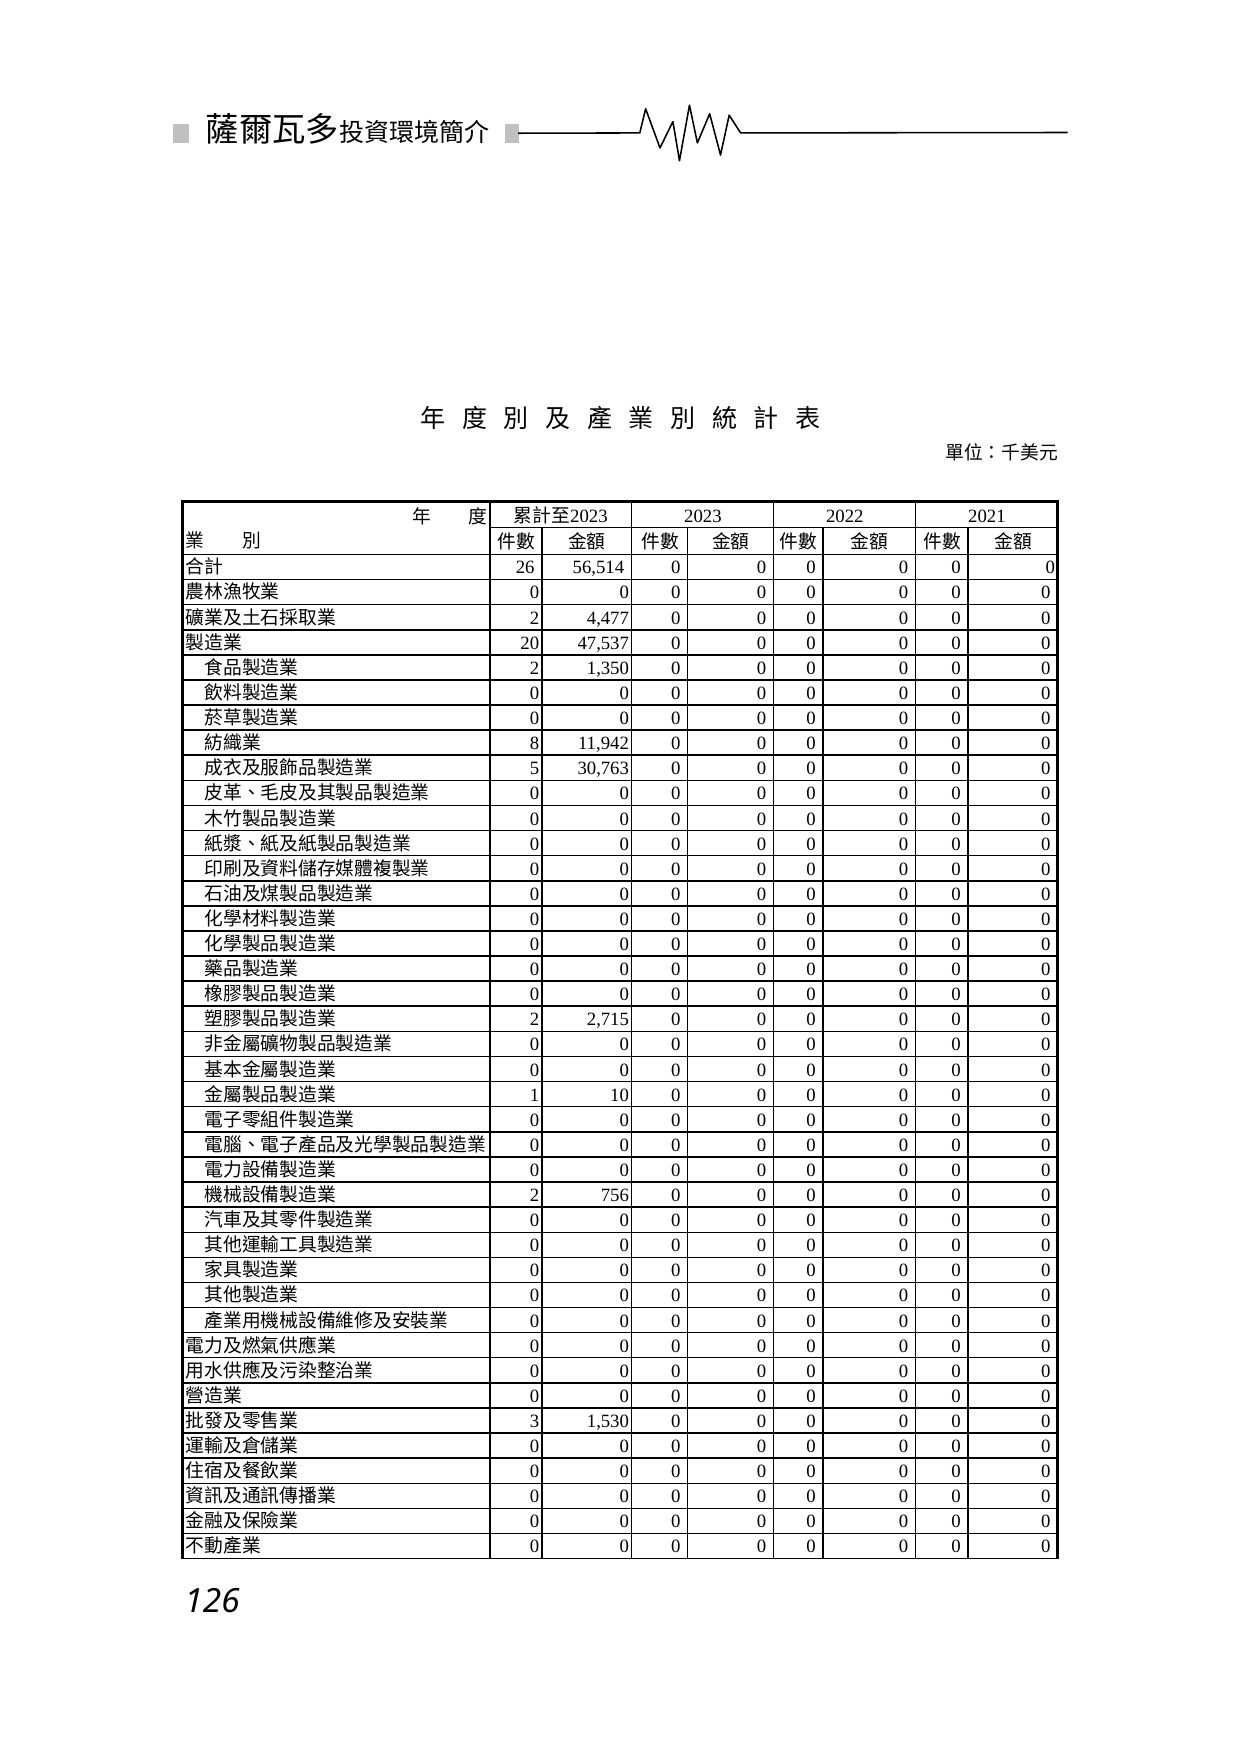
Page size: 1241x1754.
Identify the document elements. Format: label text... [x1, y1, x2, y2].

table_cell 0 [632, 1333, 687, 1357]
table_cell 0 [632, 1484, 687, 1507]
table_cell 0 [632, 605, 687, 629]
table_cell 0 [491, 806, 541, 830]
table_cell 0 [774, 1509, 822, 1533]
table_cell 0 [688, 1434, 773, 1457]
table_cell 0 [543, 1358, 631, 1382]
table_cell 成衣及服飾品製造業 [184, 756, 489, 779]
table_cell 0 [632, 1258, 687, 1282]
table_cell 0 [632, 1133, 687, 1156]
table_cell 0 [824, 831, 915, 855]
table_cell 0 [491, 580, 541, 604]
table_cell 0 [824, 1007, 915, 1031]
table_cell 0 [824, 1208, 915, 1231]
table_cell 0 [824, 1308, 915, 1332]
table_cell 電腦、電子產品及光學製品製造業 [184, 1133, 489, 1156]
table_cell 0 [969, 907, 1056, 930]
table_cell 0 [543, 1258, 631, 1282]
table_cell 0 [632, 1158, 687, 1181]
table_cell 營造業 [184, 1384, 489, 1407]
table_cell 0 [916, 580, 967, 604]
table_cell 件數 [491, 528, 541, 553]
table_cell 0 [491, 1133, 541, 1156]
table_cell 0 [774, 1258, 822, 1282]
table_cell 金融及保險業 [184, 1509, 489, 1533]
table_cell 0 [632, 580, 687, 604]
table_cell 0 [824, 555, 915, 579]
table_cell 0 [916, 1208, 967, 1231]
table_cell 30,763 [543, 756, 631, 779]
table_cell 0 [916, 1409, 967, 1432]
table_cell 0 [688, 1107, 773, 1131]
table_cell 0 [774, 656, 822, 679]
table_cell 0 [774, 882, 822, 905]
table_cell 0 [688, 957, 773, 980]
table_cell 0 [632, 1434, 687, 1457]
table_cell 0 [774, 1007, 822, 1031]
table_cell 件數 [774, 528, 822, 553]
table_header 年 度 業 別 [184, 503, 489, 553]
table_cell 飲料製造業 [184, 681, 489, 704]
table_cell 0 [916, 1107, 967, 1131]
table_cell 0 [491, 781, 541, 804]
table_cell 0 [916, 781, 967, 804]
table_cell 0 [774, 1459, 822, 1482]
table_cell 菸草製造業 [184, 706, 489, 729]
table_cell 0 [688, 856, 773, 880]
table_cell 0 [491, 1208, 541, 1231]
table_cell 0 [491, 982, 541, 1005]
table_cell 0 [774, 1333, 822, 1357]
table_cell 0 [688, 1133, 773, 1156]
table_cell 0 [543, 1484, 631, 1507]
table_cell 不動產業 [184, 1534, 489, 1558]
table_cell 0 [543, 1534, 631, 1558]
table_cell 0 [491, 1459, 541, 1482]
table_cell 0 [916, 681, 967, 704]
table_cell 0 [969, 882, 1056, 905]
table_cell 0 [916, 1032, 967, 1056]
table_cell 0 [543, 856, 631, 880]
table_cell 合計 [184, 555, 489, 579]
text 單位：千美元 [183, 438, 1058, 465]
table_cell 0 [688, 1183, 773, 1206]
table_cell 0 [491, 1057, 541, 1081]
table_cell 0 [774, 1208, 822, 1231]
table_cell 0 [632, 1308, 687, 1332]
table_cell 0 [688, 982, 773, 1005]
table_cell 0 [916, 731, 967, 754]
table_cell 0 [688, 555, 773, 579]
table_cell 0 [688, 1283, 773, 1307]
table_cell 0 [774, 605, 822, 629]
table_cell 0 [969, 1133, 1056, 1156]
table_cell 0 [916, 1534, 967, 1558]
table_cell 0 [491, 1484, 541, 1507]
table_cell 0 [969, 831, 1056, 855]
table_cell 5 [491, 756, 541, 779]
table_cell 0 [916, 706, 967, 729]
table_cell 0 [916, 631, 967, 654]
table_cell 0 [824, 907, 915, 930]
table_cell 0 [632, 957, 687, 980]
table_cell 0 [824, 781, 915, 804]
table_cell 0 [543, 781, 631, 804]
table_cell 0 [916, 756, 967, 779]
table_cell 0 [688, 882, 773, 905]
table_cell 0 [916, 856, 967, 880]
table_cell 資訊及通訊傳播業 [184, 1484, 489, 1507]
table_cell 0 [632, 1007, 687, 1031]
table_cell 0 [632, 781, 687, 804]
table_cell 0 [824, 1082, 915, 1106]
table_cell 0 [632, 681, 687, 704]
table_cell 0 [916, 1007, 967, 1031]
table_cell 26 [491, 555, 541, 579]
table_cell 0 [774, 982, 822, 1005]
table_cell 0 [969, 756, 1056, 779]
table_cell 0 [774, 1107, 822, 1131]
table_cell 0 [969, 1283, 1056, 1307]
table_cell 0 [688, 1484, 773, 1507]
table_cell 0 [632, 555, 687, 579]
table_cell 0 [543, 1384, 631, 1407]
table_cell 0 [916, 1283, 967, 1307]
table_cell 0 [824, 1258, 915, 1282]
table_header 累計至2023 [491, 503, 631, 527]
table_cell 0 [632, 656, 687, 679]
table_cell 0 [824, 806, 915, 830]
table_cell 756 [543, 1183, 631, 1206]
table_cell 0 [632, 907, 687, 930]
table_cell 0 [774, 1057, 822, 1081]
table_cell 0 [632, 1409, 687, 1432]
table_cell 0 [824, 1158, 915, 1181]
table_cell 0 [491, 1333, 541, 1357]
table_cell 0 [916, 1484, 967, 1507]
table_cell 電子零組件製造業 [184, 1107, 489, 1131]
table_cell 0 [824, 631, 915, 654]
table_cell 0 [916, 1434, 967, 1457]
table_cell 0 [916, 1384, 967, 1407]
table_cell 4,477 [543, 605, 631, 629]
table_cell 0 [824, 1333, 915, 1357]
table_header 2023 [632, 503, 773, 527]
table_cell 0 [632, 1233, 687, 1256]
table_cell 0 [491, 1283, 541, 1307]
table_header 2022 [774, 503, 915, 527]
table_cell 0 [916, 1509, 967, 1533]
table_cell 0 [543, 1509, 631, 1533]
table_cell 件數 [632, 528, 687, 553]
table_cell 0 [969, 1384, 1056, 1407]
table_cell 0 [491, 831, 541, 855]
table_cell 0 [969, 555, 1056, 579]
table_cell 0 [688, 580, 773, 604]
table_cell 0 [824, 957, 915, 980]
table_cell 0 [824, 706, 915, 729]
table_cell 皮革、毛皮及其製品製造業 [184, 781, 489, 804]
table_cell 0 [632, 932, 687, 955]
table_cell 0 [774, 681, 822, 704]
table_cell 木竹製品製造業 [184, 806, 489, 830]
table_cell 0 [916, 806, 967, 830]
table_cell 0 [632, 706, 687, 729]
table_cell 0 [774, 1358, 822, 1382]
table_cell 0 [774, 1283, 822, 1307]
table_cell 0 [543, 706, 631, 729]
table_cell 0 [632, 856, 687, 880]
table_cell 0 [824, 1484, 915, 1507]
table_cell 0 [774, 631, 822, 654]
table_cell 0 [491, 957, 541, 980]
table_cell 0 [688, 1509, 773, 1533]
table_cell 0 [491, 681, 541, 704]
table_cell 0 [969, 1459, 1056, 1482]
table_cell 批發及零售業 [184, 1409, 489, 1432]
table_cell 0 [543, 982, 631, 1005]
table_cell 0 [969, 631, 1056, 654]
table_cell 0 [774, 1384, 822, 1407]
table_cell 0 [969, 957, 1056, 980]
table_cell 藥品製造業 [184, 957, 489, 980]
table_cell 產業用機械設備維修及安裝業 [184, 1308, 489, 1332]
table_cell 0 [774, 856, 822, 880]
table_cell 0 [824, 1509, 915, 1533]
table_cell 0 [774, 731, 822, 754]
table_cell 11,942 [543, 731, 631, 754]
table_cell 0 [969, 1107, 1056, 1131]
table_cell 0 [688, 1057, 773, 1081]
table_cell 0 [543, 1107, 631, 1131]
table_cell 其他製造業 [184, 1283, 489, 1307]
table_cell 0 [824, 1358, 915, 1382]
table_cell 0 [688, 1082, 773, 1106]
table_cell 電力設備製造業 [184, 1158, 489, 1181]
table_cell 0 [774, 1434, 822, 1457]
table_cell 0 [916, 1258, 967, 1282]
table_cell 石油及煤製品製造業 [184, 882, 489, 905]
table_cell 0 [632, 982, 687, 1005]
table_cell 農林漁牧業 [184, 580, 489, 604]
table_cell 47,537 [543, 631, 631, 654]
table_cell 0 [774, 1032, 822, 1056]
table_cell 56,514 [543, 555, 631, 579]
table_cell 0 [916, 605, 967, 629]
table_cell 0 [916, 1158, 967, 1181]
table_cell 0 [916, 1308, 967, 1332]
table_cell 0 [688, 1459, 773, 1482]
table_cell 0 [632, 1534, 687, 1558]
table_cell 0 [688, 1308, 773, 1332]
table_cell 化學製品製造業 [184, 932, 489, 955]
table_cell 0 [824, 1032, 915, 1056]
table_cell 0 [632, 1082, 687, 1106]
table_cell 0 [632, 1459, 687, 1482]
table_cell 0 [916, 1358, 967, 1382]
table_cell 0 [543, 1434, 631, 1457]
table_cell 0 [824, 1434, 915, 1457]
table_cell 0 [632, 631, 687, 654]
table_cell 0 [688, 731, 773, 754]
table_cell 0 [632, 831, 687, 855]
table_cell 0 [688, 907, 773, 930]
table_cell 0 [969, 932, 1056, 955]
table_cell 0 [824, 1534, 915, 1558]
table_cell 0 [824, 856, 915, 880]
table_cell 0 [688, 1384, 773, 1407]
table_cell 0 [543, 932, 631, 955]
table_cell 基本金屬製造業 [184, 1057, 489, 1081]
table_cell 0 [774, 1183, 822, 1206]
table_cell 金額 [969, 528, 1056, 553]
table_cell 0 [688, 1208, 773, 1231]
table_cell 0 [688, 806, 773, 830]
table_cell 0 [543, 806, 631, 830]
table_cell 0 [969, 1233, 1056, 1256]
table_cell 0 [774, 1409, 822, 1432]
table_cell 0 [774, 831, 822, 855]
table_cell 0 [774, 1484, 822, 1507]
table_cell 0 [774, 957, 822, 980]
table_cell 0 [491, 1308, 541, 1332]
table_cell 塑膠製品製造業 [184, 1007, 489, 1031]
table_cell 0 [969, 1534, 1056, 1558]
table_cell 0 [632, 1183, 687, 1206]
table_cell 0 [969, 806, 1056, 830]
table_cell 0 [688, 656, 773, 679]
table_cell 0 [688, 1007, 773, 1031]
table_cell 0 [543, 1208, 631, 1231]
table_cell 10 [543, 1082, 631, 1106]
table_cell 0 [824, 882, 915, 905]
table_cell 0 [824, 1183, 915, 1206]
table_cell 0 [969, 1183, 1056, 1206]
table_cell 1,350 [543, 656, 631, 679]
table_cell 用水供應及污染整治業 [184, 1358, 489, 1382]
table_cell 0 [688, 1409, 773, 1432]
table_cell 0 [632, 756, 687, 779]
table_cell 0 [491, 856, 541, 880]
table_cell 金額 [688, 528, 773, 553]
table_cell 印刷及資料儲存媒體複製業 [184, 856, 489, 880]
table_cell 2 [491, 605, 541, 629]
table_cell 家具製造業 [184, 1258, 489, 1282]
table_cell 2 [491, 1183, 541, 1206]
table_cell 0 [969, 856, 1056, 880]
table_cell 0 [774, 1308, 822, 1332]
table_cell 0 [916, 982, 967, 1005]
table_cell 紙漿、紙及紙製品製造業 [184, 831, 489, 855]
table_cell 0 [824, 1233, 915, 1256]
table_cell 0 [969, 706, 1056, 729]
table_cell 0 [774, 1158, 822, 1181]
table_cell 0 [491, 907, 541, 930]
table_cell 0 [824, 1107, 915, 1131]
table_cell 0 [774, 580, 822, 604]
table_cell 0 [491, 1032, 541, 1056]
table_cell 金額 [824, 528, 915, 553]
table_cell 橡膠製品製造業 [184, 982, 489, 1005]
table_cell 0 [543, 882, 631, 905]
table_cell 0 [543, 907, 631, 930]
table_cell 0 [969, 1057, 1056, 1081]
text 年度別及產業別統計表 [183, 375, 1058, 438]
table_cell 0 [491, 1509, 541, 1533]
table_cell 0 [969, 982, 1056, 1005]
table_cell 0 [824, 1409, 915, 1432]
table_cell 1,530 [543, 1409, 631, 1432]
table_cell 0 [824, 580, 915, 604]
table_cell 0 [632, 882, 687, 905]
table_cell 0 [916, 1082, 967, 1106]
table_cell 0 [543, 1032, 631, 1056]
table_cell 0 [688, 706, 773, 729]
table_cell 0 [688, 1534, 773, 1558]
table_cell 0 [632, 1032, 687, 1056]
table_cell 0 [916, 656, 967, 679]
table_cell 0 [969, 1007, 1056, 1031]
table_cell 0 [916, 555, 967, 579]
table_cell 0 [632, 1107, 687, 1131]
table_cell 0 [824, 1133, 915, 1156]
table_cell 0 [916, 831, 967, 855]
table_cell 0 [824, 605, 915, 629]
table_cell 2 [491, 1007, 541, 1031]
table_cell 0 [491, 1534, 541, 1558]
table_cell 0 [969, 1258, 1056, 1282]
table_cell 0 [774, 806, 822, 830]
table_cell 0 [774, 1082, 822, 1106]
table_cell 0 [632, 1208, 687, 1231]
table_cell 0 [491, 882, 541, 905]
table_cell 0 [916, 957, 967, 980]
table_cell 0 [969, 1434, 1056, 1457]
table_cell 0 [969, 1358, 1056, 1382]
table_cell 0 [969, 1308, 1056, 1332]
table_cell 0 [824, 1459, 915, 1482]
table_cell 2 [491, 656, 541, 679]
table_cell 0 [543, 957, 631, 980]
table_cell 3 [491, 1409, 541, 1432]
table_cell 0 [916, 1133, 967, 1156]
table_cell 0 [688, 681, 773, 704]
table_cell 礦業及土石採取業 [184, 605, 489, 629]
table_cell 0 [491, 932, 541, 955]
table_cell 化學材料製造業 [184, 907, 489, 930]
table_cell 0 [688, 1258, 773, 1282]
table_header 2021 [916, 503, 1056, 527]
table_cell 0 [543, 831, 631, 855]
table_cell 0 [543, 580, 631, 604]
table_cell 製造業 [184, 631, 489, 654]
table_cell 2,715 [543, 1007, 631, 1031]
table_cell 0 [774, 781, 822, 804]
table_cell 0 [916, 1333, 967, 1357]
table_cell 0 [774, 706, 822, 729]
table_cell 0 [491, 1258, 541, 1282]
table_cell 0 [824, 681, 915, 704]
table_cell 0 [969, 731, 1056, 754]
table_cell 0 [543, 1057, 631, 1081]
table_cell 0 [774, 1233, 822, 1256]
table_cell 金額 [543, 528, 631, 553]
table_cell 0 [688, 1333, 773, 1357]
table_cell 0 [543, 1459, 631, 1482]
table_cell 0 [969, 1333, 1056, 1357]
table_cell 0 [543, 681, 631, 704]
table_cell 8 [491, 731, 541, 754]
table_cell 0 [688, 831, 773, 855]
table_cell 0 [824, 731, 915, 754]
table_cell 0 [491, 1434, 541, 1457]
table_cell 0 [916, 907, 967, 930]
table_cell 0 [824, 982, 915, 1005]
table_cell 食品製造業 [184, 656, 489, 679]
table_cell 0 [916, 1057, 967, 1081]
table_cell 0 [824, 756, 915, 779]
table_cell 0 [969, 1032, 1056, 1056]
table_cell 運輸及倉儲業 [184, 1434, 489, 1457]
table_cell 0 [774, 756, 822, 779]
table_cell 金屬製品製造業 [184, 1082, 489, 1106]
table_cell 0 [824, 932, 915, 955]
table_cell 0 [543, 1333, 631, 1357]
table_cell 0 [969, 580, 1056, 604]
table_cell 0 [969, 1158, 1056, 1181]
table_cell 電力及燃氣供應業 [184, 1333, 489, 1357]
table_cell 0 [969, 1082, 1056, 1106]
table_cell 汽車及其零件製造業 [184, 1208, 489, 1231]
table_cell 0 [969, 681, 1056, 704]
table_cell 0 [491, 1358, 541, 1382]
table_cell 0 [969, 656, 1056, 679]
table_cell 0 [632, 806, 687, 830]
table_cell 0 [824, 1057, 915, 1081]
table_cell 0 [491, 1107, 541, 1131]
table_cell 0 [916, 882, 967, 905]
table_cell 0 [688, 756, 773, 779]
table_cell 非金屬礦物製品製造業 [184, 1032, 489, 1056]
table_cell 機械設備製造業 [184, 1183, 489, 1206]
table_cell 0 [491, 1158, 541, 1181]
table_cell 0 [916, 1459, 967, 1482]
table_cell 0 [688, 1032, 773, 1056]
table_cell 0 [632, 1283, 687, 1307]
table_cell 0 [491, 1233, 541, 1256]
table_cell 0 [916, 932, 967, 955]
table_cell 0 [774, 1133, 822, 1156]
table_cell 0 [774, 932, 822, 955]
table_cell 0 [824, 656, 915, 679]
table_cell 1 [491, 1082, 541, 1106]
table_cell 0 [688, 1233, 773, 1256]
table_cell 其他運輸工具製造業 [184, 1233, 489, 1256]
table_cell 0 [688, 631, 773, 654]
table_cell 0 [543, 1233, 631, 1256]
table_cell 0 [969, 1409, 1056, 1432]
table_cell 0 [969, 781, 1056, 804]
table_cell 0 [632, 1509, 687, 1533]
table_cell 住宿及餐飲業 [184, 1459, 489, 1482]
table_cell 0 [688, 1358, 773, 1382]
table_cell 0 [632, 1358, 687, 1382]
table_cell 0 [969, 1208, 1056, 1231]
table_cell 0 [632, 1384, 687, 1407]
table_cell 0 [543, 1308, 631, 1332]
table_cell 0 [543, 1283, 631, 1307]
table_cell 0 [916, 1233, 967, 1256]
table_cell 件數 [916, 528, 967, 553]
table_cell 0 [969, 1484, 1056, 1507]
table_cell 0 [543, 1133, 631, 1156]
table_cell 0 [688, 932, 773, 955]
table_cell 0 [688, 781, 773, 804]
table_cell 0 [969, 1509, 1056, 1533]
table_cell 0 [916, 1183, 967, 1206]
table_cell 0 [632, 731, 687, 754]
table_cell 紡織業 [184, 731, 489, 754]
table_cell 0 [824, 1384, 915, 1407]
table_cell 20 [491, 631, 541, 654]
table_cell 0 [688, 1158, 773, 1181]
table_cell 0 [632, 1057, 687, 1081]
table_cell 0 [824, 1283, 915, 1307]
table_cell 0 [491, 1384, 541, 1407]
table_cell 0 [774, 555, 822, 579]
table_cell 0 [688, 605, 773, 629]
table_cell 0 [491, 706, 541, 729]
table_cell 0 [774, 907, 822, 930]
table_cell 0 [969, 605, 1056, 629]
table_cell 0 [543, 1158, 631, 1181]
table_cell 0 [774, 1534, 822, 1558]
